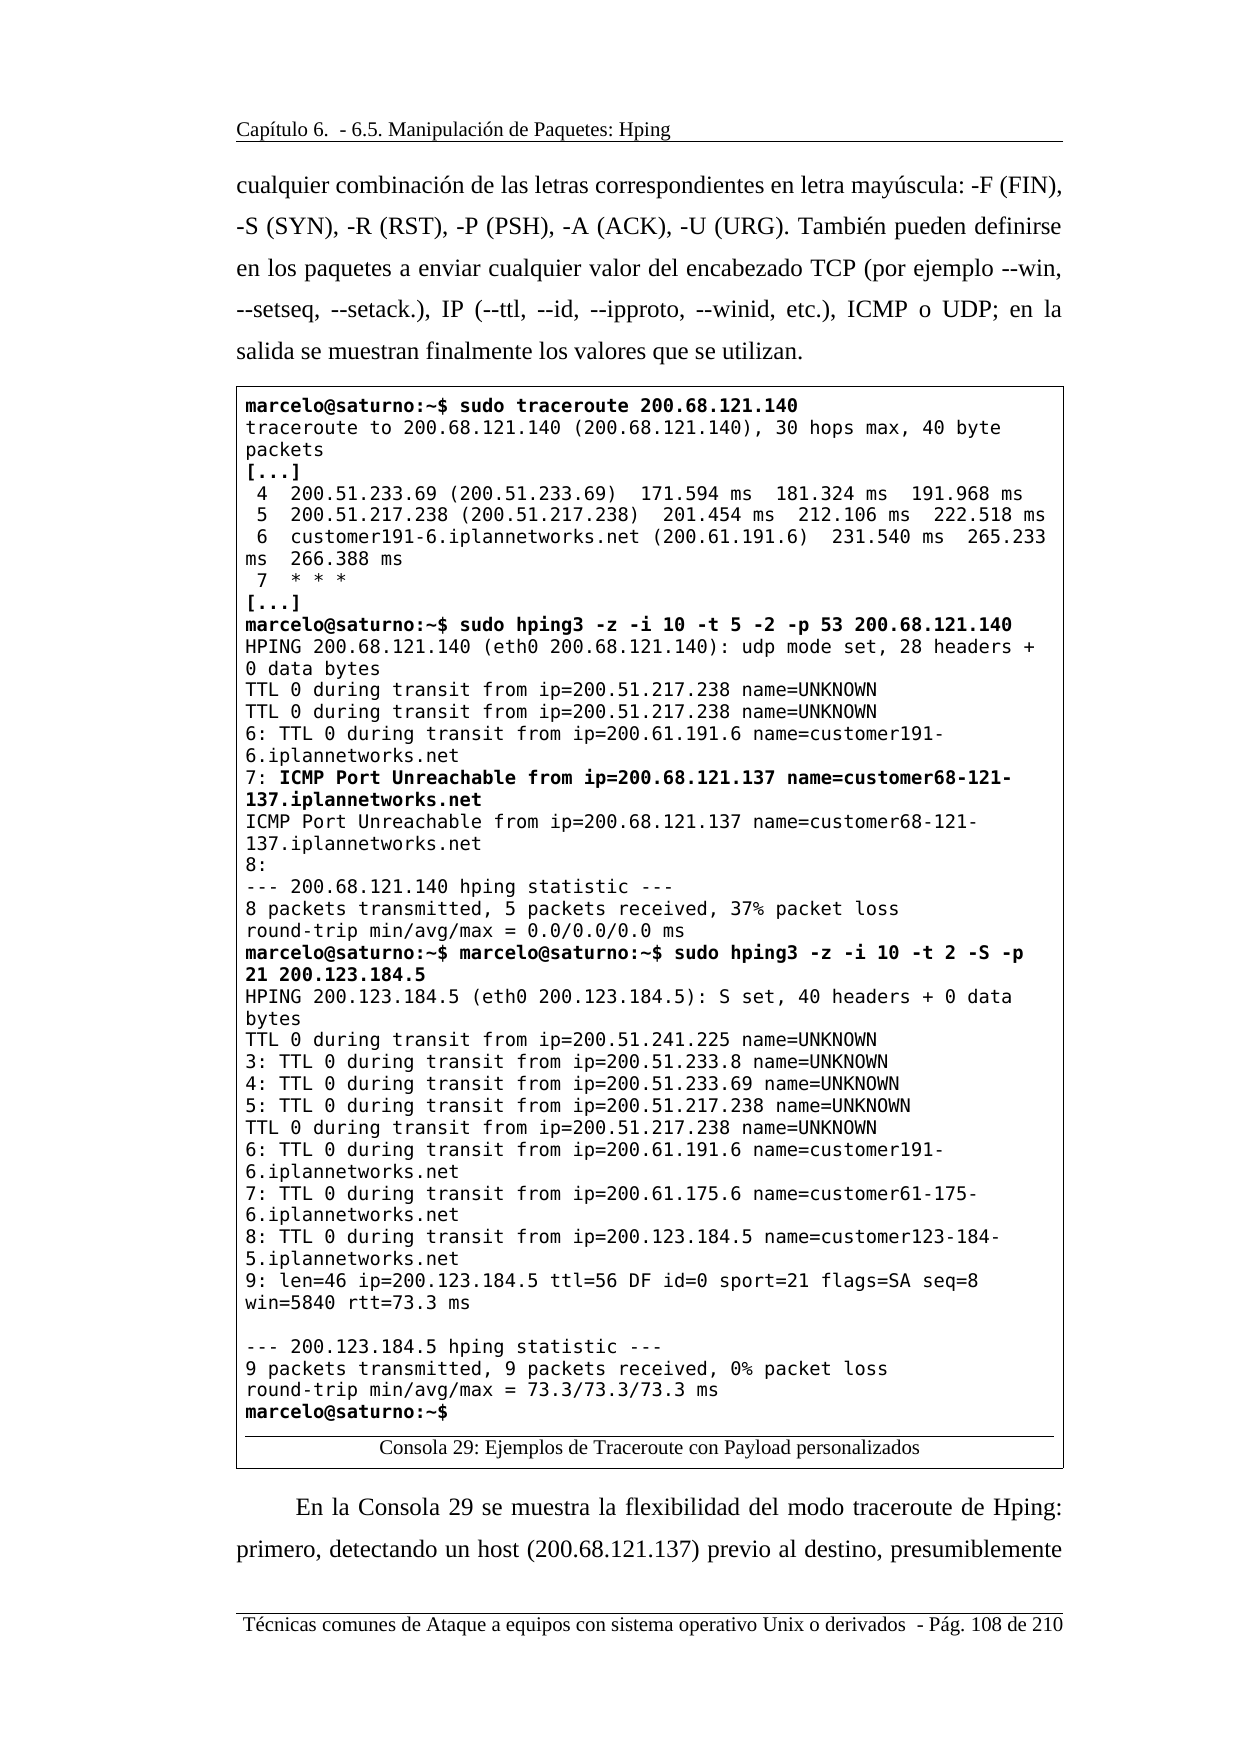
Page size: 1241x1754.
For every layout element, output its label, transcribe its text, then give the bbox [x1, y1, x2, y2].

text --- 200.123.184.5 hping statistic --- [245, 1336, 1054, 1357]
text round-trip min/avg/max = 0.0/0.0/0.0 ms [245, 920, 1054, 942]
text TTL 0 during transit from ip=200.51.217.238 name=UNKNOWN [245, 701, 1054, 723]
text HPING 200.123.184.5 (eth0 200.123.184.5): S set, 40 headers + 0 data bytes [245, 986, 1054, 1029]
text --- 200.68.121.140 hping statistic --- [245, 876, 1054, 898]
text marcelo@saturno:~$ sudo hping3 -z -i 10 -t 5 -2 -p 53 200.68.121.140 [245, 614, 1054, 636]
text traceroute to 200.68.121.140 (200.68.121.140), 30 hops max, 40 byte packets [245, 417, 1054, 461]
text 6: TTL 0 during transit from ip=200.61.191.6 name=customer191-6.iplannetworks.net [245, 723, 1054, 767]
text 8 packets transmitted, 5 packets received, 37% packet loss [245, 898, 1054, 920]
text En la Consola 29 se muestra la flexibilidad del modo traceroute de Hping: primero, detectando un host (200.68.121.137) previo al destino, presumiblemente [236, 1469, 1063, 1563]
text 8: [245, 854, 1054, 876]
text 9 packets transmitted, 9 packets received, 0% packet loss [245, 1357, 1054, 1379]
text [...] [245, 461, 1054, 482]
text Consola 29: Ejemplos de Traceroute con Payload personalizados [245, 1437, 1054, 1459]
text 6: TTL 0 during transit from ip=200.61.191.6 name=customer191-6.iplannetworks.net [245, 1139, 1054, 1182]
text 5 200.51.217.238 (200.51.217.238) 201.454 ms 212.106 ms 222.518 ms [245, 504, 1054, 526]
text 4 200.51.233.69 (200.51.233.69) 171.594 ms 181.324 ms 191.968 ms [245, 482, 1054, 504]
text 7: TTL 0 during transit from ip=200.61.175.6 name=customer61-175-6.iplannetworks.net [245, 1182, 1054, 1226]
text 9: len=46 ip=200.123.184.5 ttl=56 DF id=0 sport=21 flags=SA seq=8 win=5840 rtt=73.3 ms [245, 1270, 1054, 1314]
text TTL 0 during transit from ip=200.51.217.238 name=UNKNOWN [245, 1117, 1054, 1139]
text 7 * * * [245, 570, 1054, 592]
text cualquier combinación de las letras correspondientes en letra mayúscula: -F (FIN), -S (SYN), -R (RST), -P (PSH), -A (ACK), -U (URG). También pueden definirse en los paquetes a enviar cualquier valor del encabezado TCP (por ejemplo --win, --setseq, --setack.), IP (--ttl, --id, --ipproto, --winid, etc.), ICMP o UDP; en la salida se muestran finalmente los valores que se utilizan. [236, 171, 1063, 365]
text HPING 200.68.121.140 (eth0 200.68.121.140): udp mode set, 28 headers + 0 data bytes [245, 636, 1054, 679]
text 4: TTL 0 during transit from ip=200.51.233.69 name=UNKNOWN [245, 1073, 1054, 1095]
text marcelo@saturno:~$ sudo traceroute 200.68.121.140 [245, 395, 1054, 417]
text marcelo@saturno:~$ marcelo@saturno:~$ sudo hping3 -z -i 10 -t 2 -S -p 21 200.123.184.5 [245, 942, 1054, 986]
text TTL 0 during transit from ip=200.51.217.238 name=UNKNOWN [245, 679, 1054, 701]
text round-trip min/avg/max = 73.3/73.3/73.3 ms [245, 1379, 1054, 1401]
text 5: TTL 0 during transit from ip=200.51.217.238 name=UNKNOWN [245, 1095, 1054, 1117]
text 6 customer191-6.iplannetworks.net (200.61.191.6) 231.540 ms 265.233 ms 266.388 ms [245, 526, 1054, 570]
text [...] [245, 592, 1054, 614]
text 3: TTL 0 during transit from ip=200.51.233.8 name=UNKNOWN [245, 1051, 1054, 1073]
text [237, 387, 1063, 1468]
text 8: TTL 0 during transit from ip=200.123.184.5 name=customer123-184-5.iplannetworks.net [245, 1226, 1054, 1270]
text marcelo@saturno:~$ [245, 1401, 1054, 1423]
text 7: ICMP Port Unreachable from ip=200.68.121.137 name=customer68-121-137.iplannetworks.net [245, 767, 1054, 811]
text TTL 0 during transit from ip=200.51.241.225 name=UNKNOWN [245, 1029, 1054, 1051]
text ICMP Port Unreachable from ip=200.68.121.137 name=customer68-121-137.iplannetworks.net [245, 811, 1054, 854]
